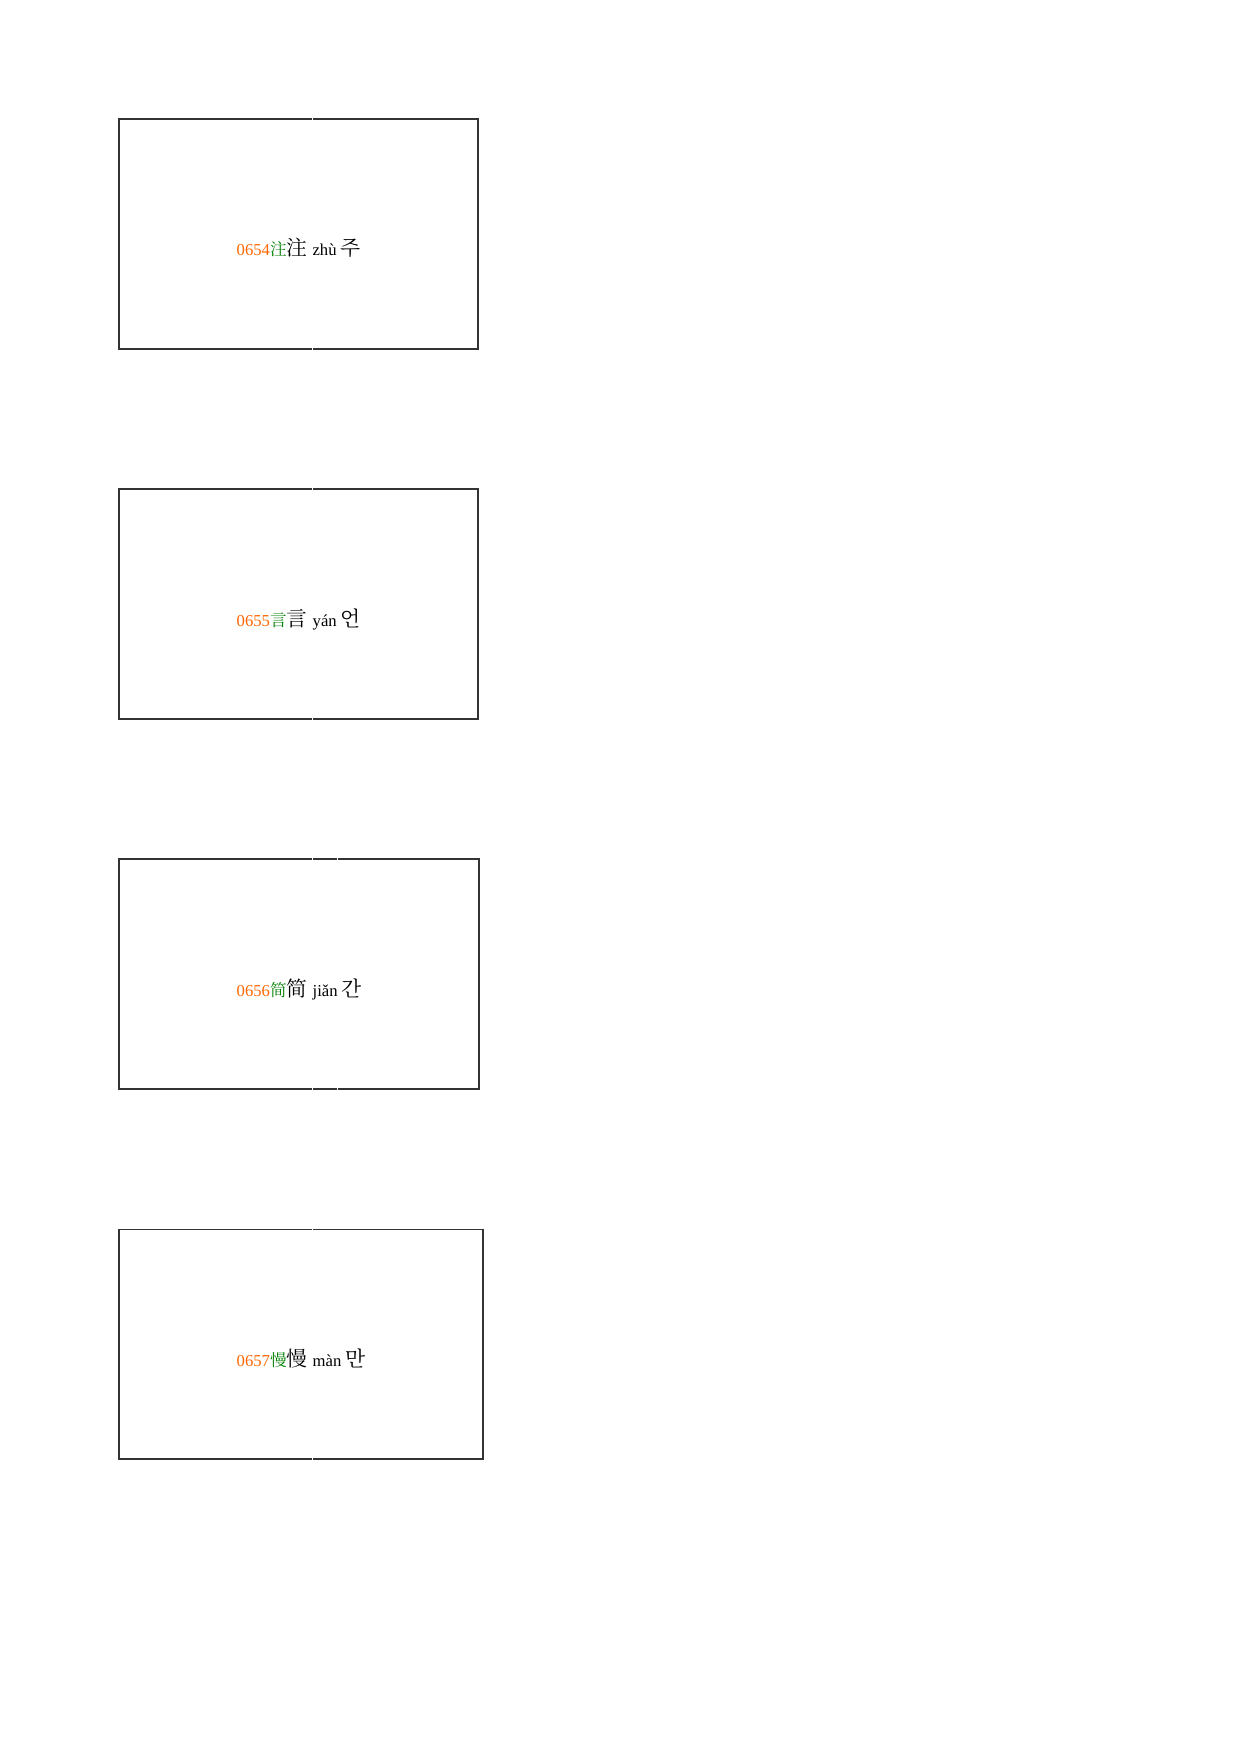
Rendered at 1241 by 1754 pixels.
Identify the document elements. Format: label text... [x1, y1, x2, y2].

text [479, 118, 1122, 349]
text [479, 488, 1122, 719]
text 0655言言 yán 언 [120, 489, 477, 719]
text 0657慢慢 màn 만 [120, 1230, 482, 1459]
text [484, 1228, 1122, 1460]
text [480, 858, 1122, 1090]
text 0656简简 jiǎn 간 [120, 859, 478, 1089]
text 0654注注 zhù 주 [120, 119, 477, 349]
